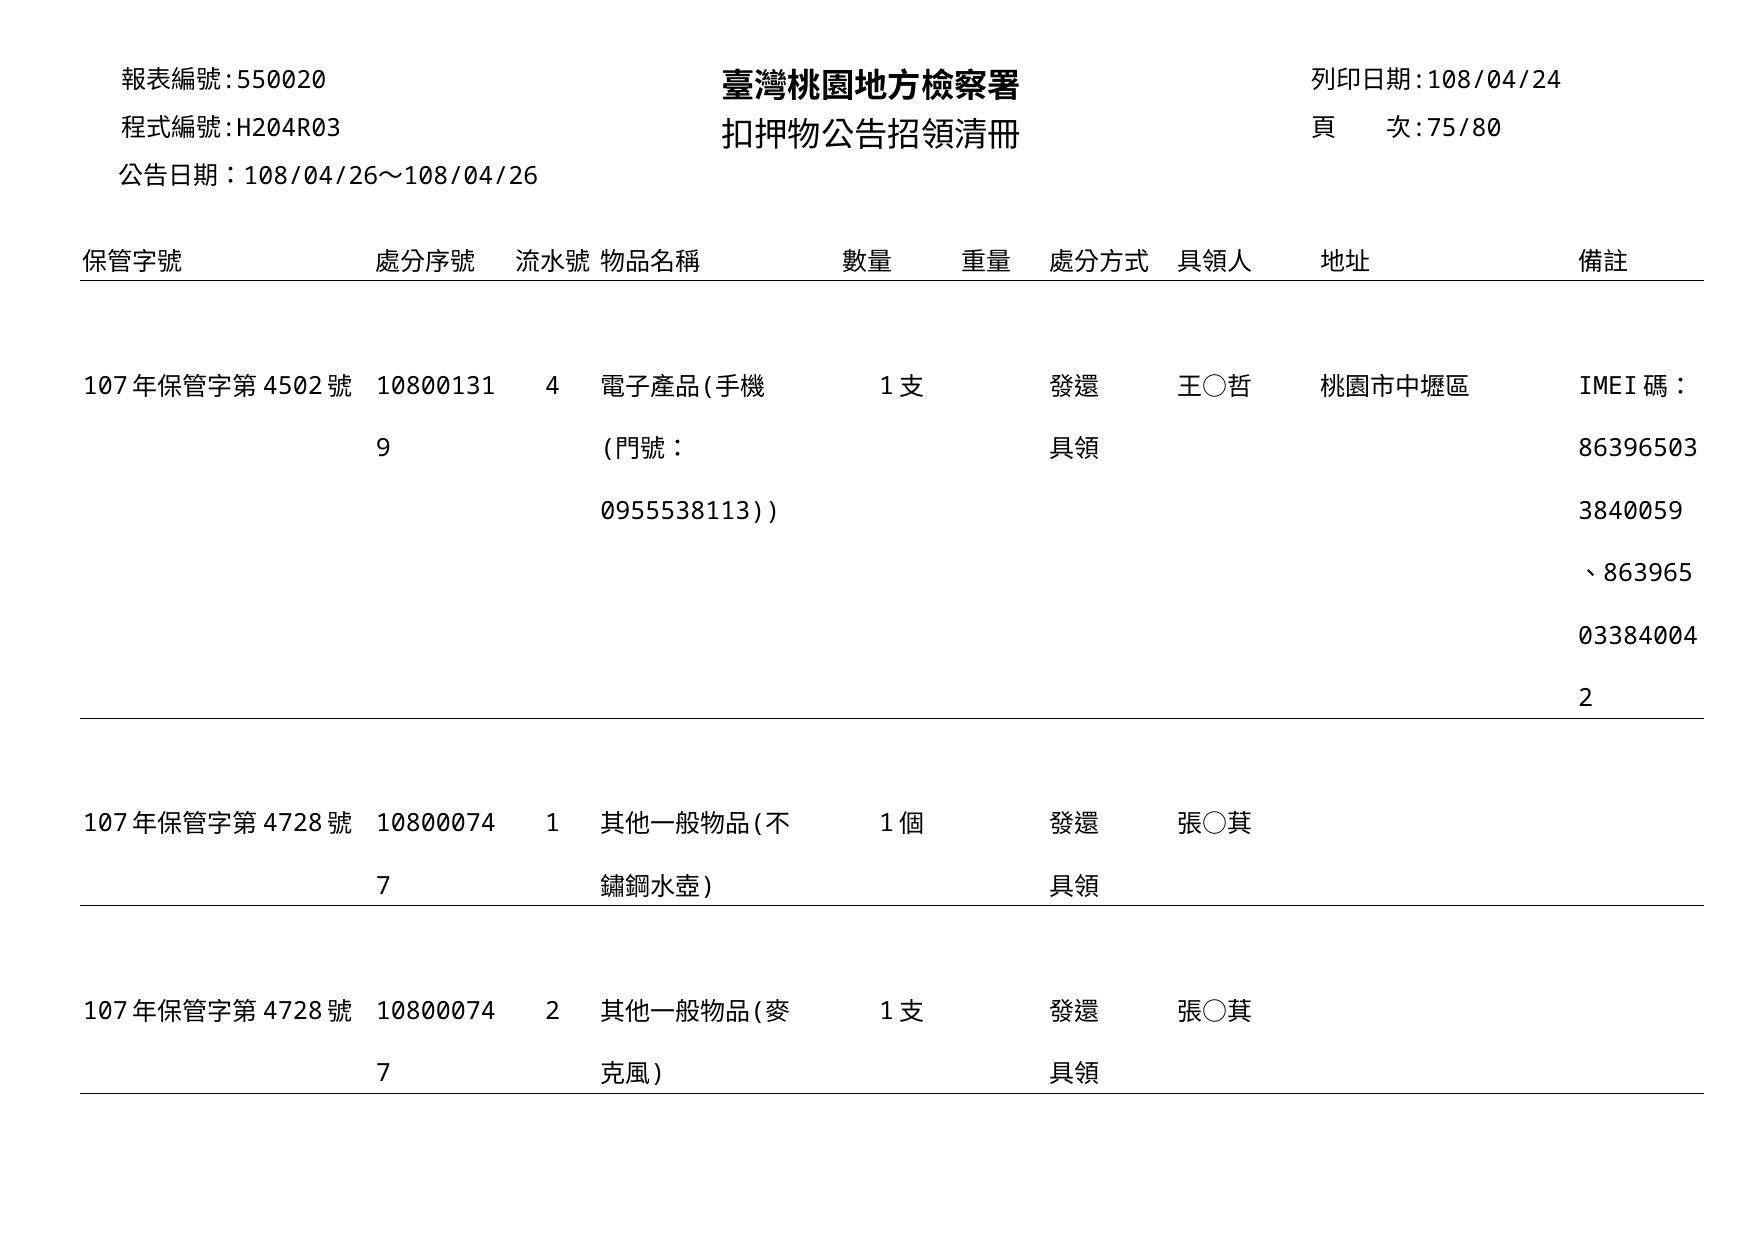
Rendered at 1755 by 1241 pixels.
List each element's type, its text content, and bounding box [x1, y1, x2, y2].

table_cell 108000747 [373, 719, 507, 905]
table_cell [1575, 906, 1704, 1093]
table_cell [927, 719, 1046, 905]
table_cell 桃園市中壢區 [1317, 281, 1575, 718]
table_cell 108001319 [373, 281, 507, 718]
table_cell 1 [507, 719, 597, 905]
table_cell 1支 [808, 906, 927, 1093]
table_cell 108000747 [373, 906, 507, 1093]
table_cell 107年保管字第4502號 [80, 281, 373, 718]
table_header 重量 [927, 218, 1046, 280]
table_cell [1575, 719, 1704, 905]
table_cell [1317, 719, 1575, 905]
table_cell 1支 [808, 281, 927, 718]
table_cell 4 [507, 281, 597, 718]
table_cell 王○哲 [1175, 281, 1317, 718]
table_header 流水號 [507, 218, 597, 280]
table_header 保管字號 [80, 218, 373, 280]
table_cell [927, 906, 1046, 1093]
table_cell 張○萁 [1175, 719, 1317, 905]
table_cell 發還 具領 [1046, 719, 1175, 905]
table_cell 其他一般物品(不鏽鋼水壺) [597, 719, 807, 905]
table_header 物品名稱 [597, 218, 807, 280]
table_header 處分序號 [373, 218, 507, 280]
table_cell 107年保管字第4728號 [80, 906, 373, 1093]
table_cell 張○萁 [1175, 906, 1317, 1093]
table_cell 發還 具領 [1046, 906, 1175, 1093]
table_cell 2 [507, 906, 597, 1093]
table_cell 發還 具領 [1046, 281, 1175, 718]
table_cell [927, 281, 1046, 718]
table_header 地址 [1317, 218, 1575, 280]
table_cell IMEI碼：863965033840059、863965033840042 [1575, 281, 1704, 718]
table_cell 107年保管字第4728號 [80, 719, 373, 905]
table_header 數量 [808, 218, 927, 280]
table_cell 其他一般物品(麥克風) [597, 906, 807, 1093]
table_cell 1個 [808, 719, 927, 905]
table_header 備註 [1575, 218, 1704, 280]
table_cell 電子產品(手機(門號：0955538113)) [597, 281, 807, 718]
table_header 處分方式 [1046, 218, 1175, 280]
table_header 具領人 [1175, 218, 1317, 280]
table_cell [1317, 906, 1575, 1093]
